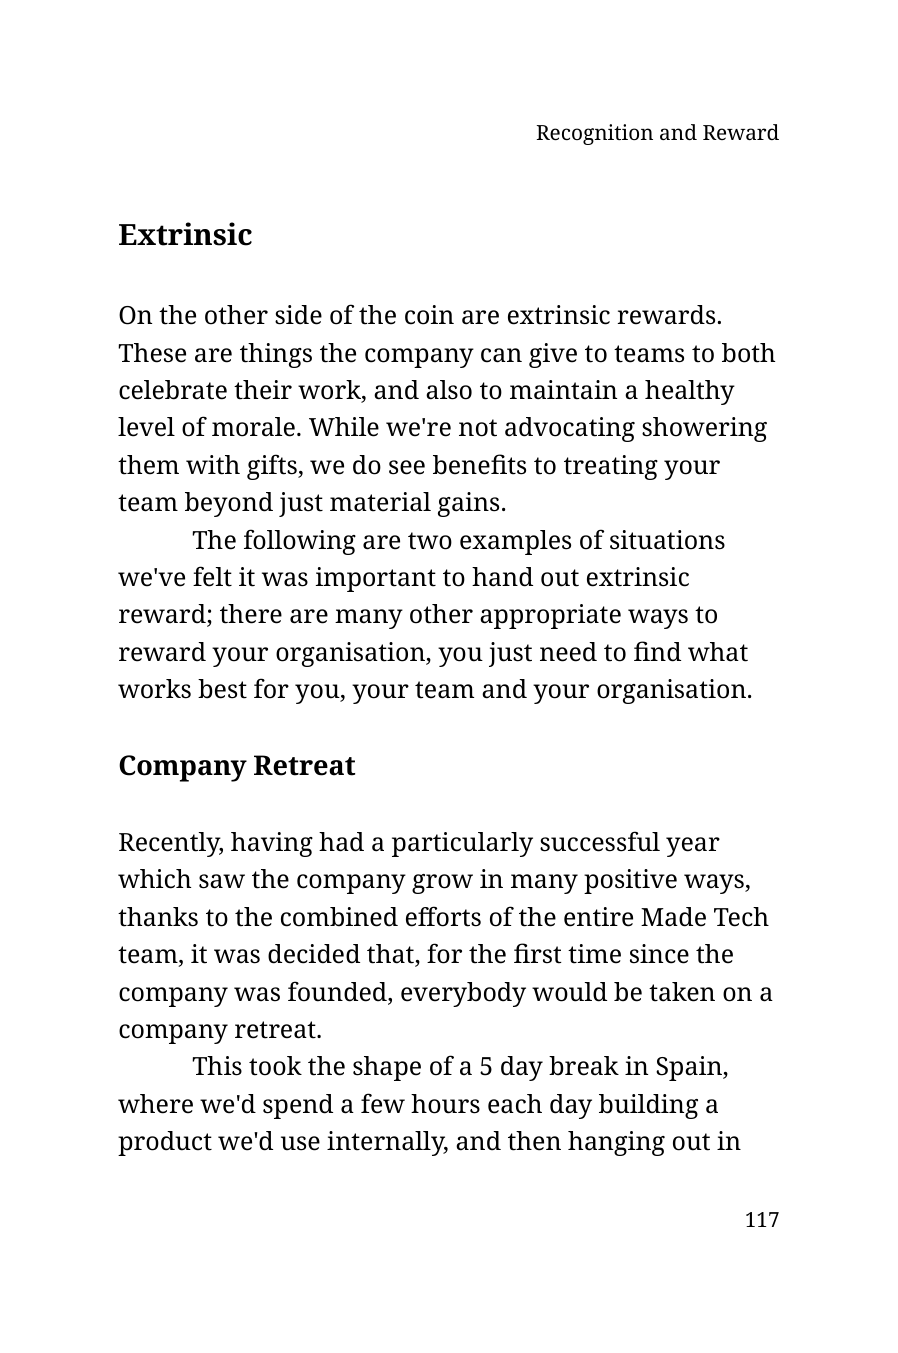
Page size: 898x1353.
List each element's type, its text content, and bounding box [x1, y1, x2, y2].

text The following are two examples of situations we've felt it was important to hand out extrinsic reward; there are many other appropriate ways to reward your organisation, you just need to find what works best for you, your team and your organisation. [118, 522, 779, 706]
subtitle Company Retreat [118, 747, 779, 783]
text On the other side of the coin are extrinsic rewards. These are things the company can give to teams to both celebrate their work, and also to maintain a healthy level of morale. While we're not advocating showering them with gifts, we do see benefits to treating your team beyond just material gains. [118, 298, 779, 519]
text Recently, having had a particularly successful year which saw the company grow in many positive ways, thanks to the combined efforts of the entire Made Tech team, it was decided that, for the first time since the company was founded, everybody would be taken on a company retreat. [118, 824, 779, 1046]
text This took the shape of a 5 day break in Spain, where we'd spend a few hours each day building a product we'd use internally, and then hanging out in [118, 1049, 779, 1158]
subtitle Extrinsic [118, 214, 779, 254]
